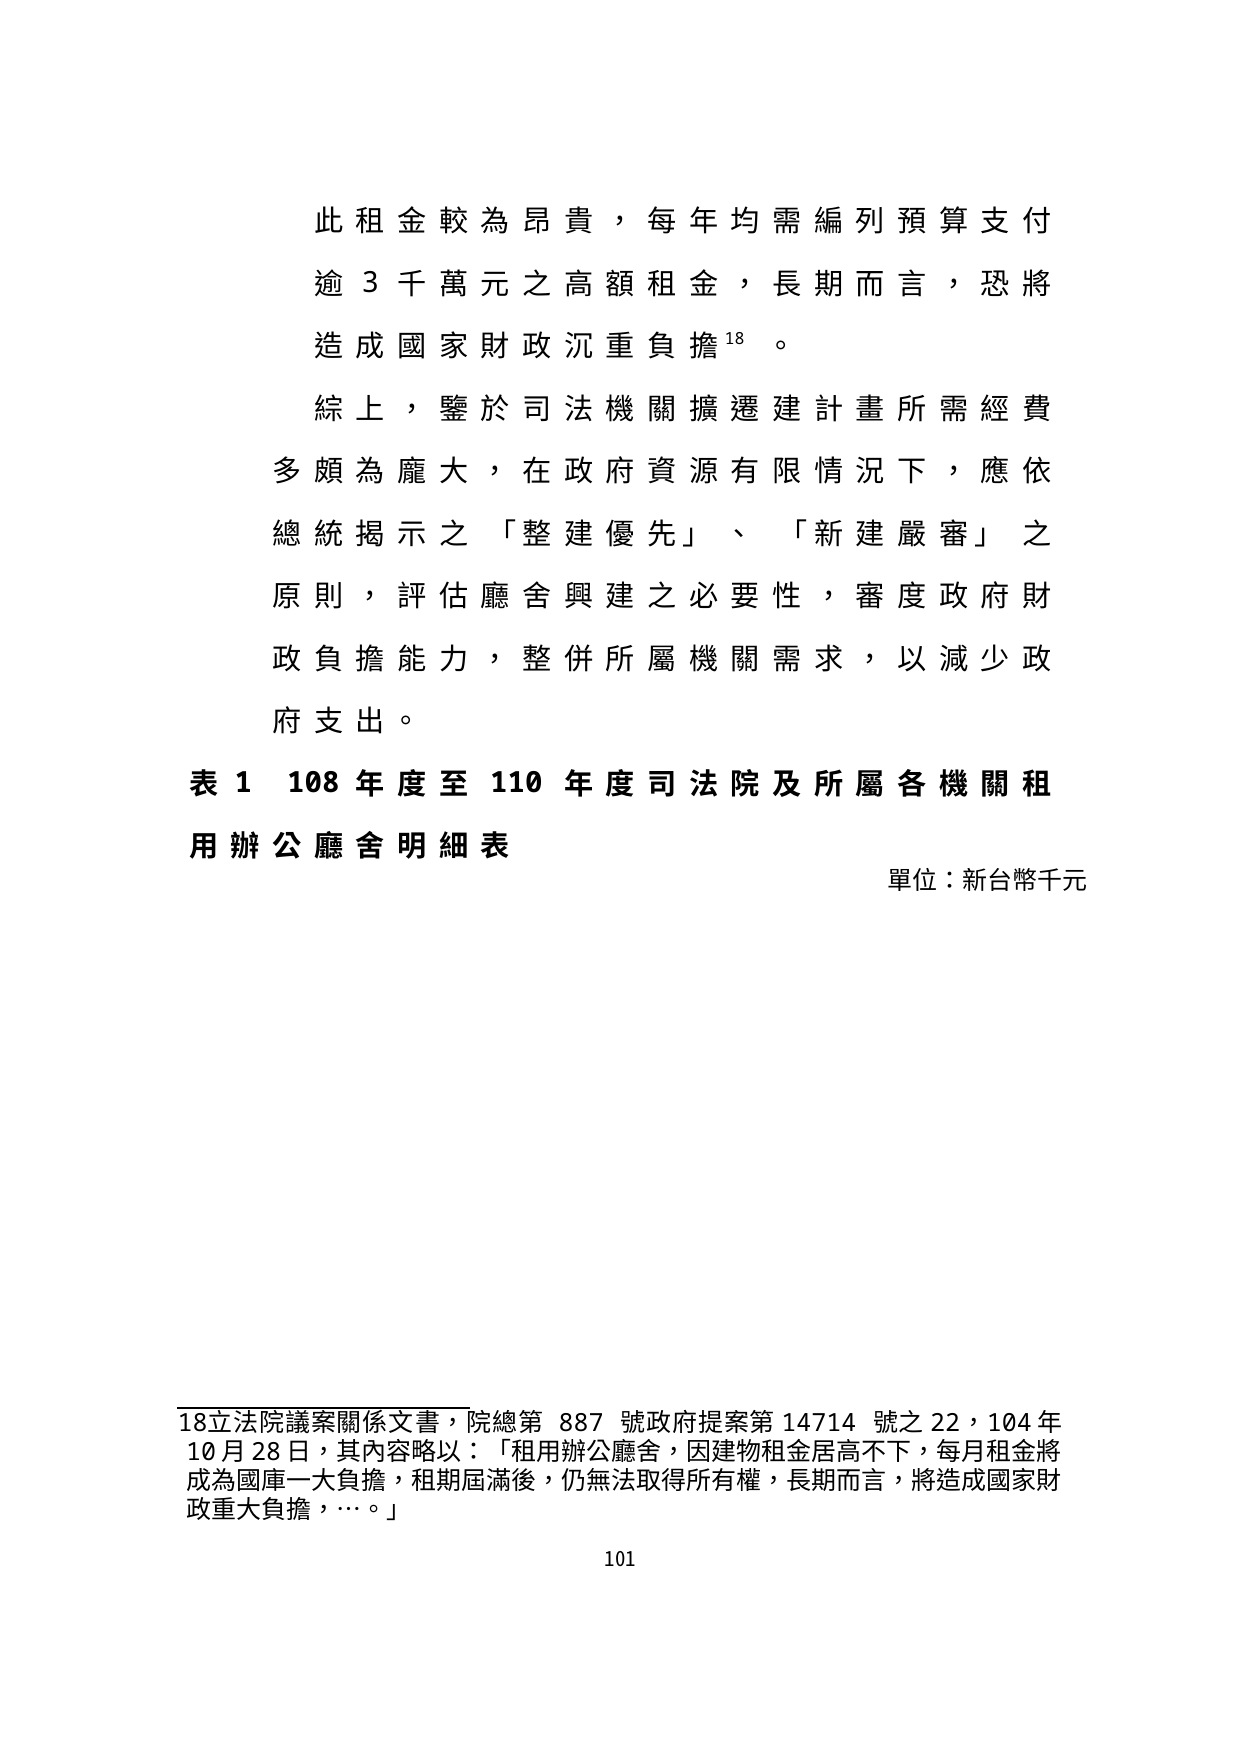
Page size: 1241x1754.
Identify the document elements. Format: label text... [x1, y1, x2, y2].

text 單位：新台幣千元 [183, 865, 1087, 896]
text 表1 108年度至110年度司法院及所屬各機關租用辦公廳舍明細表 [153, 740, 1087, 865]
text 此租金較為昂貴，每年均需編列預算支付逾3千萬元之高額租金，長期而言，恐將造成國家財政沉重負擔。 [271, 177, 1058, 365]
text 綜上，鑒於司法機關擴遷建計畫所需經費多頗為龐大，在政府資源有限情況下，應依總統揭示之「整建優先」、「新建嚴審」之原則，評估廳舍興建之必要性，審度政府財政負擔能力，整併所屬機關需求，以減少政府支出。 [242, 365, 1058, 740]
text 立法院議案關係文書，院總第 887 號政府提案第14714 號之22，104年10月28日，其內容略以：「租用辦公廳舍，因建物租金居高不下，每月租金將成為國庫一大負擔，租期屆滿後，仍無法取得所有權，長期而言，將造成國家財政重大負擔，…。」 [177, 1408, 1063, 1525]
